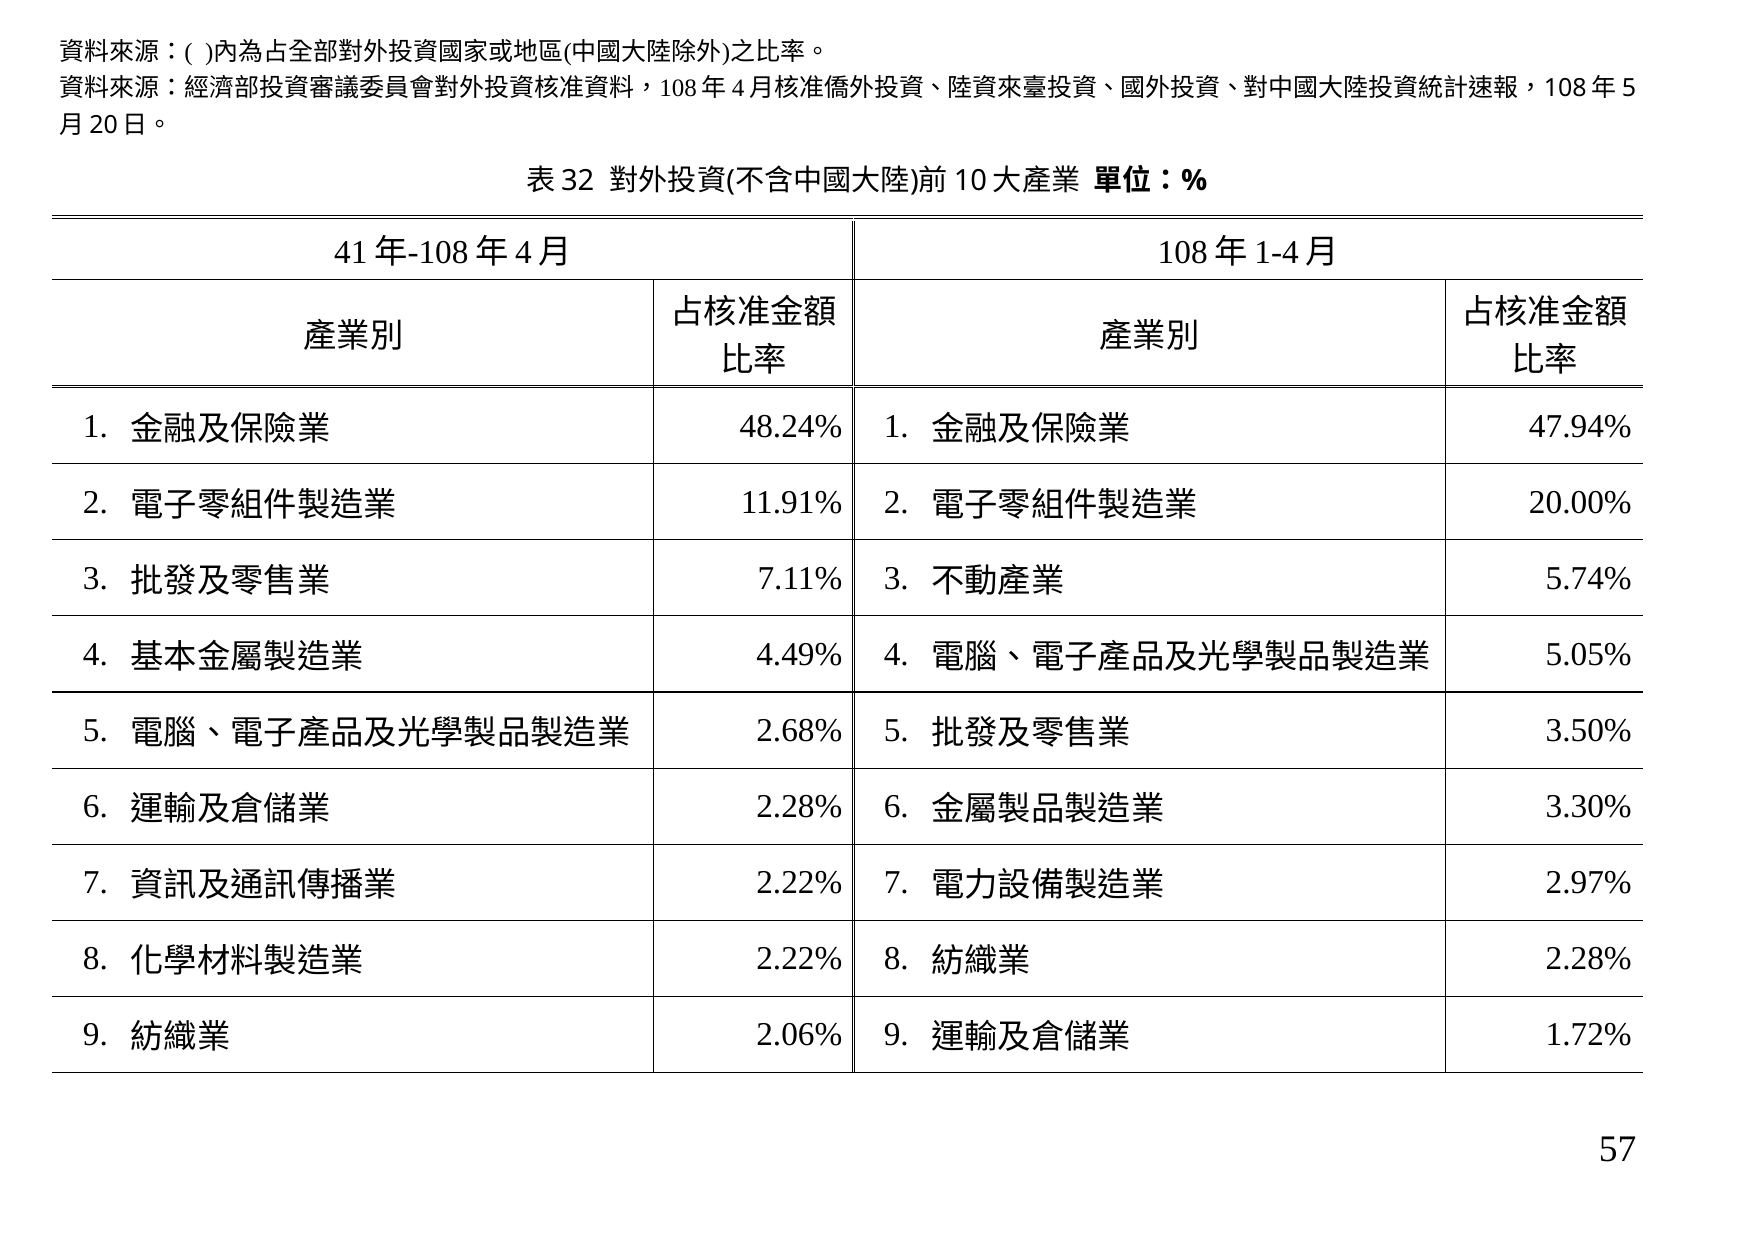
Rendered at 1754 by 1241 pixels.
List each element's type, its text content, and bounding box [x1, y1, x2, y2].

table_cell 批發及零售業 [119, 540, 653, 615]
table_cell 48.24% [654, 388, 852, 463]
table_cell 6. [855, 769, 920, 843]
table_cell 6. [52, 769, 119, 843]
table_cell 金融及保險業 [119, 388, 653, 463]
table_cell 3. [52, 540, 119, 615]
table_cell 紡織業 [119, 997, 653, 1072]
table_cell 4. [855, 616, 920, 691]
table_cell 7. [855, 845, 920, 919]
table_cell 5.05% [1446, 616, 1643, 691]
table_cell 47.94% [1446, 388, 1643, 463]
table_cell 20.00% [1446, 464, 1643, 539]
table_cell 2.68% [654, 693, 852, 767]
table_cell 2.28% [1446, 921, 1643, 996]
table_cell 7. [52, 845, 119, 919]
table_cell 電腦、電子產品及光學製品製造業 [920, 616, 1445, 691]
table_cell 資訊及通訊傳播業 [119, 845, 653, 919]
table_cell 1. [855, 388, 920, 463]
table_cell 電力設備製造業 [920, 845, 1445, 919]
table_cell 1.72% [1446, 997, 1643, 1072]
table_cell 基本金屬製造業 [119, 616, 653, 691]
table_cell 2.97% [1446, 845, 1643, 919]
table_cell 2.06% [654, 997, 852, 1072]
table_cell 批發及零售業 [920, 693, 1445, 767]
table_cell 電子零組件製造業 [920, 464, 1445, 539]
table_cell 8. [855, 921, 920, 996]
table_cell 不動產業 [920, 540, 1445, 615]
table_cell 4.49% [654, 616, 852, 691]
table_cell 11.91% [654, 464, 852, 539]
table_cell 5.74% [1446, 540, 1643, 615]
table_cell 1. [52, 388, 119, 463]
table_cell 電腦、電子產品及光學製品製造業 [119, 693, 653, 767]
table_cell 產業別 [855, 280, 1445, 385]
table_cell 占核准金額比率 [654, 280, 852, 385]
table_cell 紡織業 [920, 921, 1445, 996]
table_cell 8. [52, 921, 119, 996]
table_cell 4. [52, 616, 119, 691]
table_cell 化學材料製造業 [119, 921, 653, 996]
table_cell 電子零組件製造業 [119, 464, 653, 539]
table_cell 運輸及倉儲業 [920, 997, 1445, 1072]
table_cell 占核准金額比率 [1446, 280, 1643, 385]
table_cell 2.28% [654, 769, 852, 843]
table_cell 2. [855, 464, 920, 539]
subtitle 表32 對外投資(不含中國大陸)前10大產業 單位：% [59, 140, 1636, 215]
table_cell 3.30% [1446, 769, 1643, 843]
table_cell 運輸及倉儲業 [119, 769, 653, 843]
table_cell 2.22% [654, 845, 852, 919]
table_cell 3. [855, 540, 920, 615]
table_cell 2.22% [654, 921, 852, 996]
table_cell 5. [855, 693, 920, 767]
table_cell 金融及保險業 [920, 388, 1445, 463]
table_cell 7.11% [654, 540, 852, 615]
table_cell 3.50% [1446, 693, 1643, 767]
table_cell 5. [52, 693, 119, 767]
table_cell 9. [855, 997, 920, 1072]
table_cell 9. [52, 997, 119, 1072]
table_header 108年1-4月 [853, 219, 1643, 279]
table_cell 金屬製品製造業 [920, 769, 1445, 843]
table_header 41年-108年4月 [52, 219, 853, 279]
table_cell 產業別 [52, 280, 653, 385]
text 資料來源：( )內為占全部對外投資國家或地區(中國大陸除外)之比率。 [59, 32, 1636, 68]
table_cell 2. [52, 464, 119, 539]
text 資料來源：經濟部投資審議委員會對外投資核准資料，108年4月核准僑外投資、陸資來臺投資、國外投資、對中國大陸投資統計速報，108年5月20日。 [59, 68, 1636, 140]
